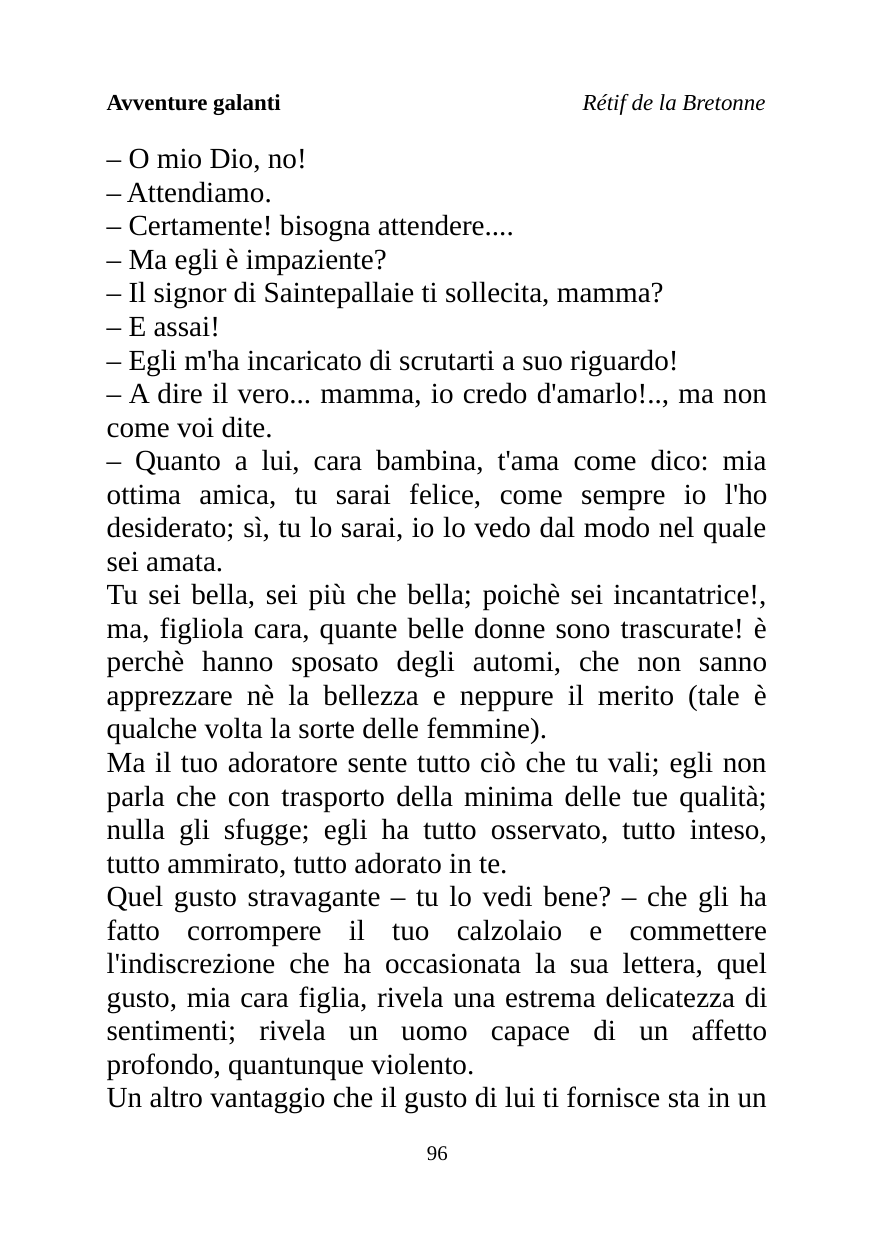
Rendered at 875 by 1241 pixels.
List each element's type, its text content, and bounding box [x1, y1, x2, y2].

text – Il signor di Saintepallaie ti sollecita, mamma? [106, 276, 768, 309]
text Ma il tuo adoratore sente tutto ciò che tu vali; egli non parla che con trasporto della minima delle tue qualità; nulla gli sfugge; egli ha tutto osservato, tutto inteso, tutto ammirato, tutto adorato in te. [106, 745, 768, 879]
text – Ma egli è impaziente? [106, 242, 768, 276]
text – O mio Dio, no! [106, 141, 768, 175]
text – Egli m'ha incaricato di scrutarti a suo riguardo! [106, 343, 768, 376]
text Tu sei bella, sei più che bella; poichè sei incantatrice!, ma, figliola cara, quante belle donne sono trascurate! è perchè hanno sposato degli automi, che non sanno apprezzare nè la bellezza e neppure il merito (tale è qualche volta la sorte delle femmine). [106, 577, 768, 745]
text – A dire il vero... mamma, io credo d'amarlo!.., ma non come voi dite. [106, 376, 768, 443]
text – Attendiamo. [106, 175, 768, 208]
text Un altro vantaggio che il gusto di lui ti fornisce sta in un [106, 1081, 768, 1114]
text – Quanto a lui, cara bambina, t'ama come dico: mia ottima amica, tu sarai felice, come sempre io l'ho desiderato; sì, tu lo sarai, io lo vedo dal modo nel quale sei amata. [106, 443, 768, 577]
text – E assai! [106, 309, 768, 343]
text – Certamente! bisogna attendere.... [106, 208, 768, 242]
text Quel gusto stravagante – tu lo vedi bene? – che gli ha fatto corrompere il tuo calzolaio e commettere l'indiscrezione che ha occasionata la sua lettera, quel gusto, mia cara figlia, rivela una estrema delicatezza di sentimenti; rivela un uomo capace di un affetto profondo, quantunque violento. [106, 879, 768, 1081]
